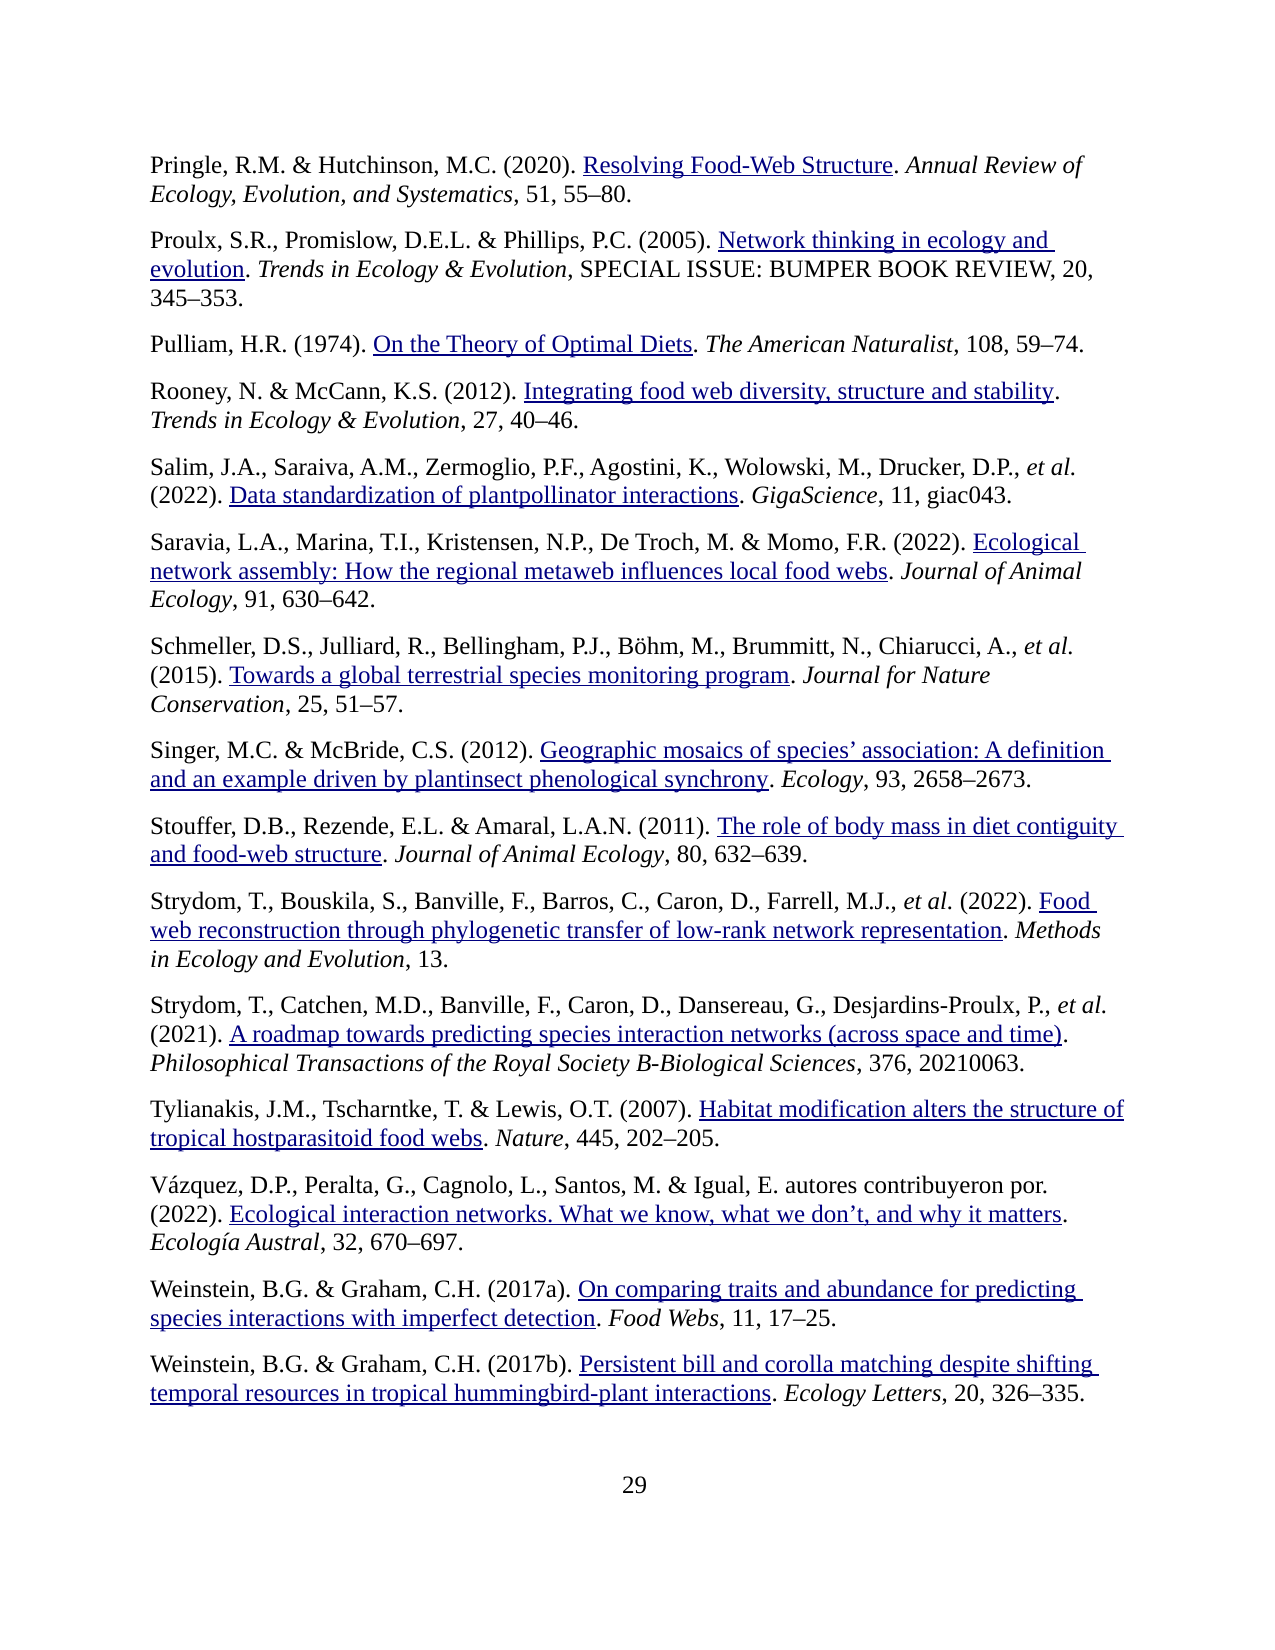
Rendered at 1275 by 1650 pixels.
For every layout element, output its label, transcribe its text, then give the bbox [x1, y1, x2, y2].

text Schmeller, D.S., Julliard, R., Bellingham, P.J., Böhm, M., Brummitt, N., Chiarucci, A., et al. (2015). Towards a global terrestrial species monitoring program. Journal for Nature Conservation, 25, 51–57. [150, 631, 1125, 717]
text Rooney, N. & McCann, K.S. (2012). Integrating food web diversity, structure and stability. Trends in Ecology & Evolution, 27, 40–46. [150, 376, 1125, 434]
text Pringle, R.M. & Hutchinson, M.C. (2020). Resolving Food-Web Structure. Annual Review of Ecology, Evolution, and Systematics, 51, 55–80. [150, 150, 1125, 207]
text Stouffer, D.B., Rezende, E.L. & Amaral, L.A.N. (2011). The role of body mass in diet contiguity and food-web structure. Journal of Animal Ecology, 80, 632–639. [150, 811, 1125, 868]
text Singer, M.C. & McBride, C.S. (2012). Geographic mosaics of species’ association: A definition and an example driven by plantinsect phenological synchrony. Ecology, 93, 2658–2673. [150, 735, 1125, 793]
text Weinstein, B.G. & Graham, C.H. (2017b). Persistent bill and corolla matching despite shifting temporal resources in tropical hummingbird-plant interactions. Ecology Letters, 20, 326–335. [150, 1349, 1125, 1407]
text Pulliam, H.R. (1974). On the Theory of Optimal Diets. The American Naturalist, 108, 59–74. [150, 329, 1125, 358]
text Salim, J.A., Saraiva, A.M., Zermoglio, P.F., Agostini, K., Wolowski, M., Drucker, D.P., et al. (2022). Data standardization of plantpollinator interactions. GigaScience, 11, giac043. [150, 452, 1125, 509]
text Weinstein, B.G. & Graham, C.H. (2017a). On comparing traits and abundance for predicting species interactions with imperfect detection. Food Webs, 11, 17–25. [150, 1274, 1125, 1332]
text Strydom, T., Bouskila, S., Banville, F., Barros, C., Caron, D., Farrell, M.J., et al. (2022). Food web reconstruction through phylogenetic transfer of low-rank network representation. Methods in Ecology and Evolution, 13. [150, 886, 1125, 972]
text Tylianakis, J.M., Tscharntke, T. & Lewis, O.T. (2007). Habitat modification alters the structure of tropical hostparasitoid food webs. Nature, 445, 202–205. [150, 1094, 1125, 1152]
text Vázquez, D.P., Peralta, G., Cagnolo, L., Santos, M. & Igual, E. autores contribuyeron por. (2022). Ecological interaction networks. What we know, what we don’t, and why it matters. Ecología Austral, 32, 670–697. [150, 1170, 1125, 1256]
text Strydom, T., Catchen, M.D., Banville, F., Caron, D., Dansereau, G., Desjardins-Proulx, P., et al. (2021). A roadmap towards predicting species interaction networks (across space and time). Philosophical Transactions of the Royal Society B-Biological Sciences, 376, 20210063. [150, 990, 1125, 1077]
text Saravia, L.A., Marina, T.I., Kristensen, N.P., De Troch, M. & Momo, F.R. (2022). Ecological network assembly: How the regional metaweb influences local food webs. Journal of Animal Ecology, 91, 630–642. [150, 527, 1125, 613]
text Proulx, S.R., Promislow, D.E.L. & Phillips, P.C. (2005). Network thinking in ecology and evolution. Trends in Ecology & Evolution, SPECIAL ISSUE: BUMPER BOOK REVIEW, 20, 345–353. [150, 225, 1125, 312]
